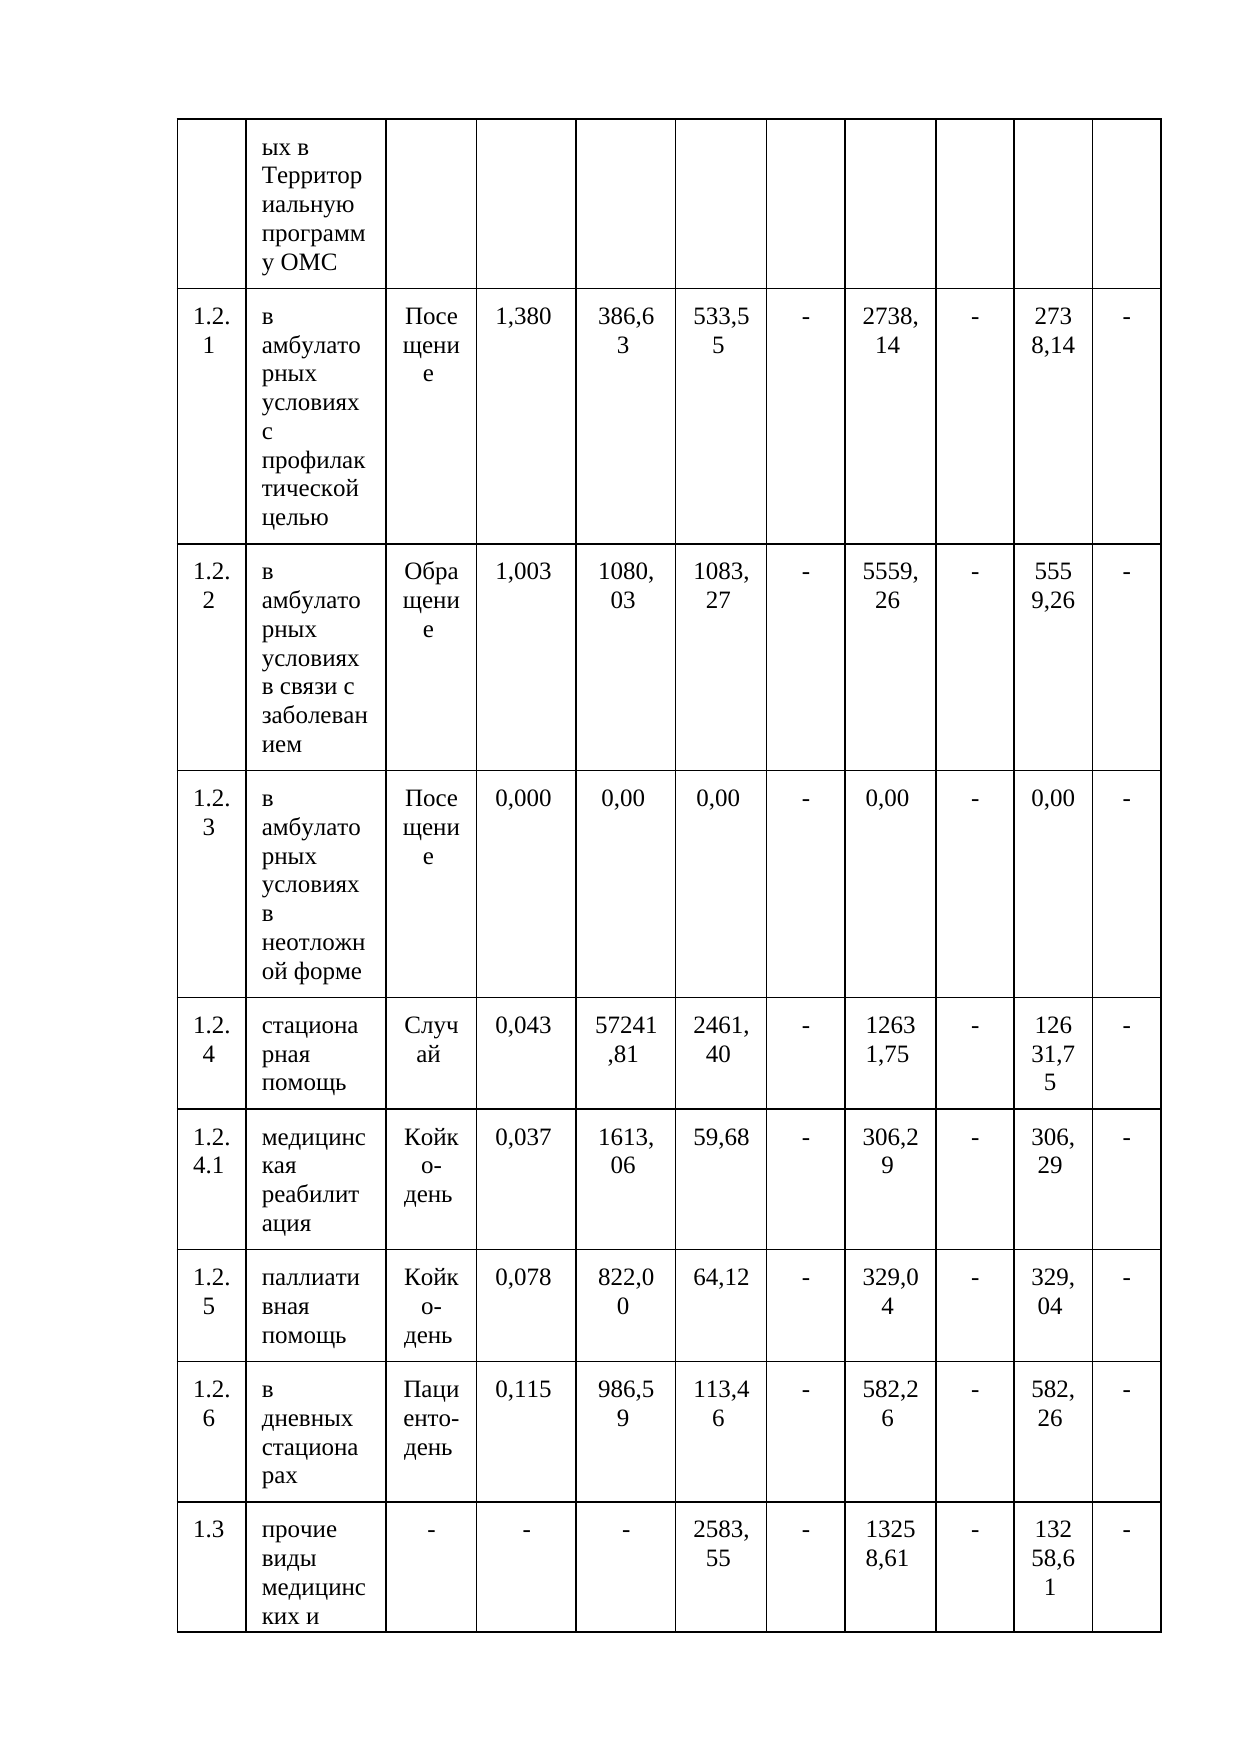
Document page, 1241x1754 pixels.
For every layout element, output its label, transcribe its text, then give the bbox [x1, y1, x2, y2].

table_cell 0,115 [477, 1362, 575, 1501]
table_cell - [767, 289, 844, 543]
table_cell Обращение [387, 545, 476, 770]
table_cell - [937, 1250, 1013, 1361]
table_cell 329,04 [1015, 1250, 1092, 1361]
table_cell 13258,61 [1015, 1503, 1092, 1631]
table_cell 59,68 [676, 1110, 766, 1249]
table_cell - [937, 1362, 1013, 1501]
table_cell [1015, 120, 1092, 287]
table_cell 306,29 [1015, 1110, 1092, 1249]
table_cell - [1093, 120, 1160, 287]
table_cell 0,078 [477, 1250, 575, 1361]
table_cell 1.3 [178, 1503, 245, 1631]
table_cell 1080,03 [577, 545, 675, 770]
table_cell 0,00 [1015, 771, 1092, 996]
table_cell 1613,06 [577, 1110, 675, 1249]
table_cell 12631,75 [1015, 998, 1092, 1108]
table_cell 1083,27 [676, 545, 766, 770]
table_cell - [1093, 998, 1160, 1108]
table_cell в дневных стационарах [247, 1362, 385, 1501]
table_cell Пациенто-день [387, 1362, 476, 1501]
table_cell 2738,14 [1015, 289, 1092, 543]
table_cell паллиативная помощь [247, 1250, 385, 1361]
table_cell 2461,40 [676, 998, 766, 1108]
table_cell 0,037 [477, 1110, 575, 1249]
table_cell Койко-день [387, 1110, 476, 1249]
table_cell 1.2.5 [178, 1250, 245, 1361]
table_cell 1.2.3 [178, 771, 245, 996]
table_cell 0,00 [676, 771, 766, 996]
table_cell 12631,75 [846, 998, 935, 1108]
table_cell 533,55 [676, 289, 766, 543]
table_cell - [1093, 1250, 1160, 1361]
table_cell [676, 120, 766, 287]
table_cell 2583,55 [676, 1503, 766, 1631]
table_cell - [767, 545, 844, 770]
table_cell 2738,14 [846, 289, 935, 543]
table_cell [846, 120, 935, 287]
table_cell - [577, 1503, 675, 1631]
table_cell 582,26 [1015, 1362, 1092, 1501]
table_cell 1.2.2 [178, 545, 245, 770]
table_cell 113,46 [676, 1362, 766, 1501]
table_cell 1.2.6 [178, 1362, 245, 1501]
table_cell - [937, 1110, 1013, 1249]
table_cell - [937, 545, 1013, 770]
table_cell Койко-день [387, 1250, 476, 1361]
table_cell Посещение [387, 289, 476, 543]
table_cell - [477, 1503, 575, 1631]
table_cell ых в Территориальную программу ОМС [247, 120, 385, 287]
table_cell 13258,61 [846, 1503, 935, 1631]
table_cell [178, 120, 245, 287]
table_cell - [937, 289, 1013, 543]
table_cell - [767, 1503, 844, 1631]
table_cell 57241,81 [577, 998, 675, 1108]
table_cell 5559,26 [1015, 545, 1092, 770]
table_cell - [767, 1250, 844, 1361]
table_cell - [767, 1110, 844, 1249]
table_cell 0,000 [477, 771, 575, 996]
table_cell стационарная помощь [247, 998, 385, 1108]
table_cell 0,00 [577, 771, 675, 996]
table_cell в амбулаторных условиях в неотложной форме [247, 771, 385, 996]
table_cell - [937, 120, 1013, 287]
table_cell в амбулаторных условиях в связи с заболеванием [247, 545, 385, 770]
table_cell 1.2.1 [178, 289, 245, 543]
table_cell - [937, 998, 1013, 1108]
table_cell - [1093, 1110, 1160, 1249]
table_cell в амбулаторных условиях с профилактической целью [247, 289, 385, 543]
table_cell Случай [387, 998, 476, 1108]
table_cell 1.2.4.1 [178, 1110, 245, 1249]
table_cell 5559,26 [846, 545, 935, 770]
table_cell - [387, 1503, 476, 1631]
table_cell прочие виды медицинских и [247, 1503, 385, 1631]
table_cell 64,12 [676, 1250, 766, 1361]
table_cell 306,29 [846, 1110, 935, 1249]
table_cell - [937, 771, 1013, 996]
table_cell - [387, 120, 476, 287]
table_cell - [937, 1503, 1013, 1631]
table_cell - [1093, 1503, 1160, 1631]
table_cell 986,59 [577, 1362, 675, 1501]
table_cell 1.2.4 [178, 998, 245, 1108]
table_cell 0,043 [477, 998, 575, 1108]
table_cell - [1093, 289, 1160, 543]
table_cell 0,00 [846, 771, 935, 996]
table_cell - [577, 120, 675, 287]
table_cell 386,63 [577, 289, 675, 543]
table_cell - [1093, 771, 1160, 996]
table_cell медицинская реабилитация [247, 1110, 385, 1249]
table_cell - [1093, 545, 1160, 770]
table_cell 1,380 [477, 289, 575, 543]
table_cell Посещение [387, 771, 476, 996]
table_cell - [767, 771, 844, 996]
table_cell - [1093, 1362, 1160, 1501]
table_cell - [767, 998, 844, 1108]
table_cell 1,003 [477, 545, 575, 770]
table_cell 822,00 [577, 1250, 675, 1361]
table_cell 329,04 [846, 1250, 935, 1361]
table_cell - [477, 120, 575, 287]
table_cell 582,26 [846, 1362, 935, 1501]
table_cell - [767, 1362, 844, 1501]
table_cell - [767, 120, 844, 287]
